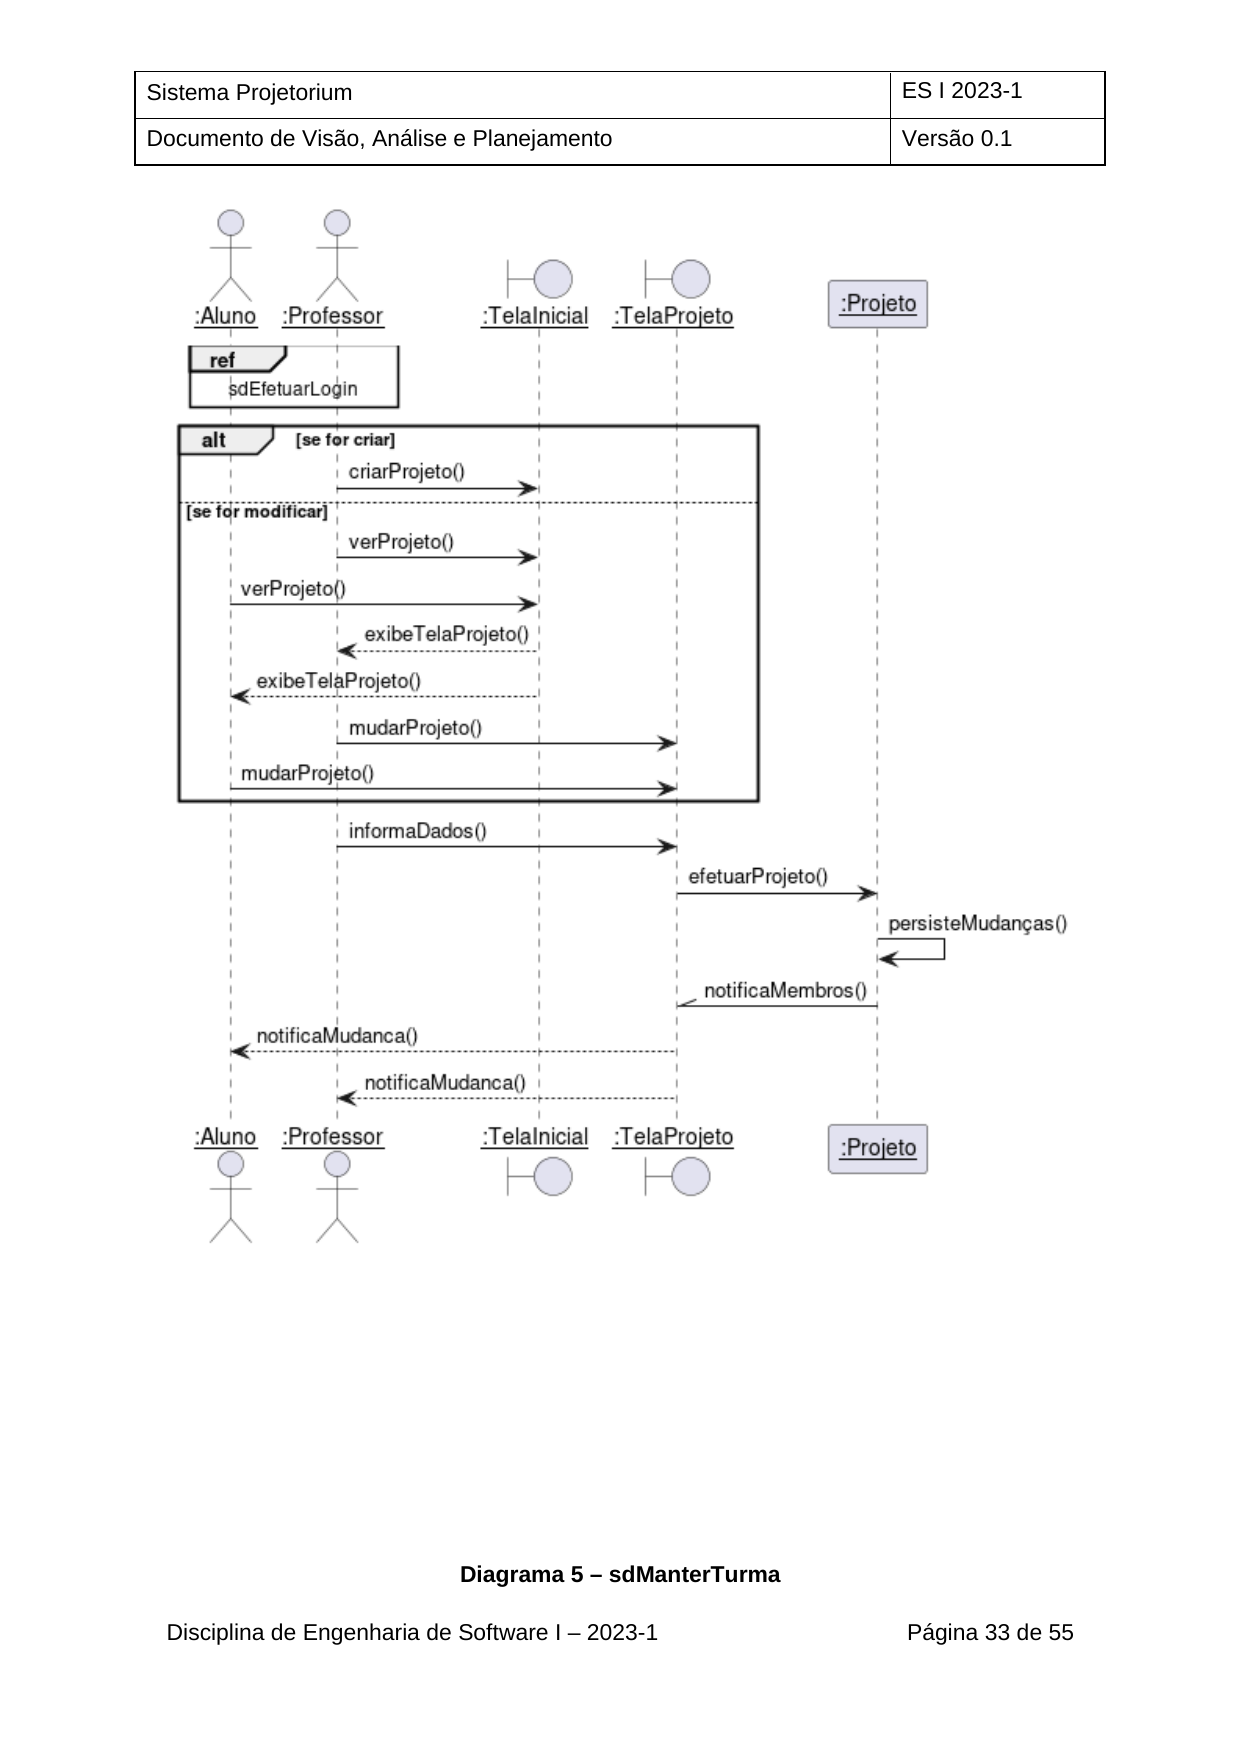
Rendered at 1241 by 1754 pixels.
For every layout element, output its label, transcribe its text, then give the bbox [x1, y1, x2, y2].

picture [163, 202, 1077, 1251]
text Diagrama 5 – sdManterTurma [148, 1561, 1092, 1588]
